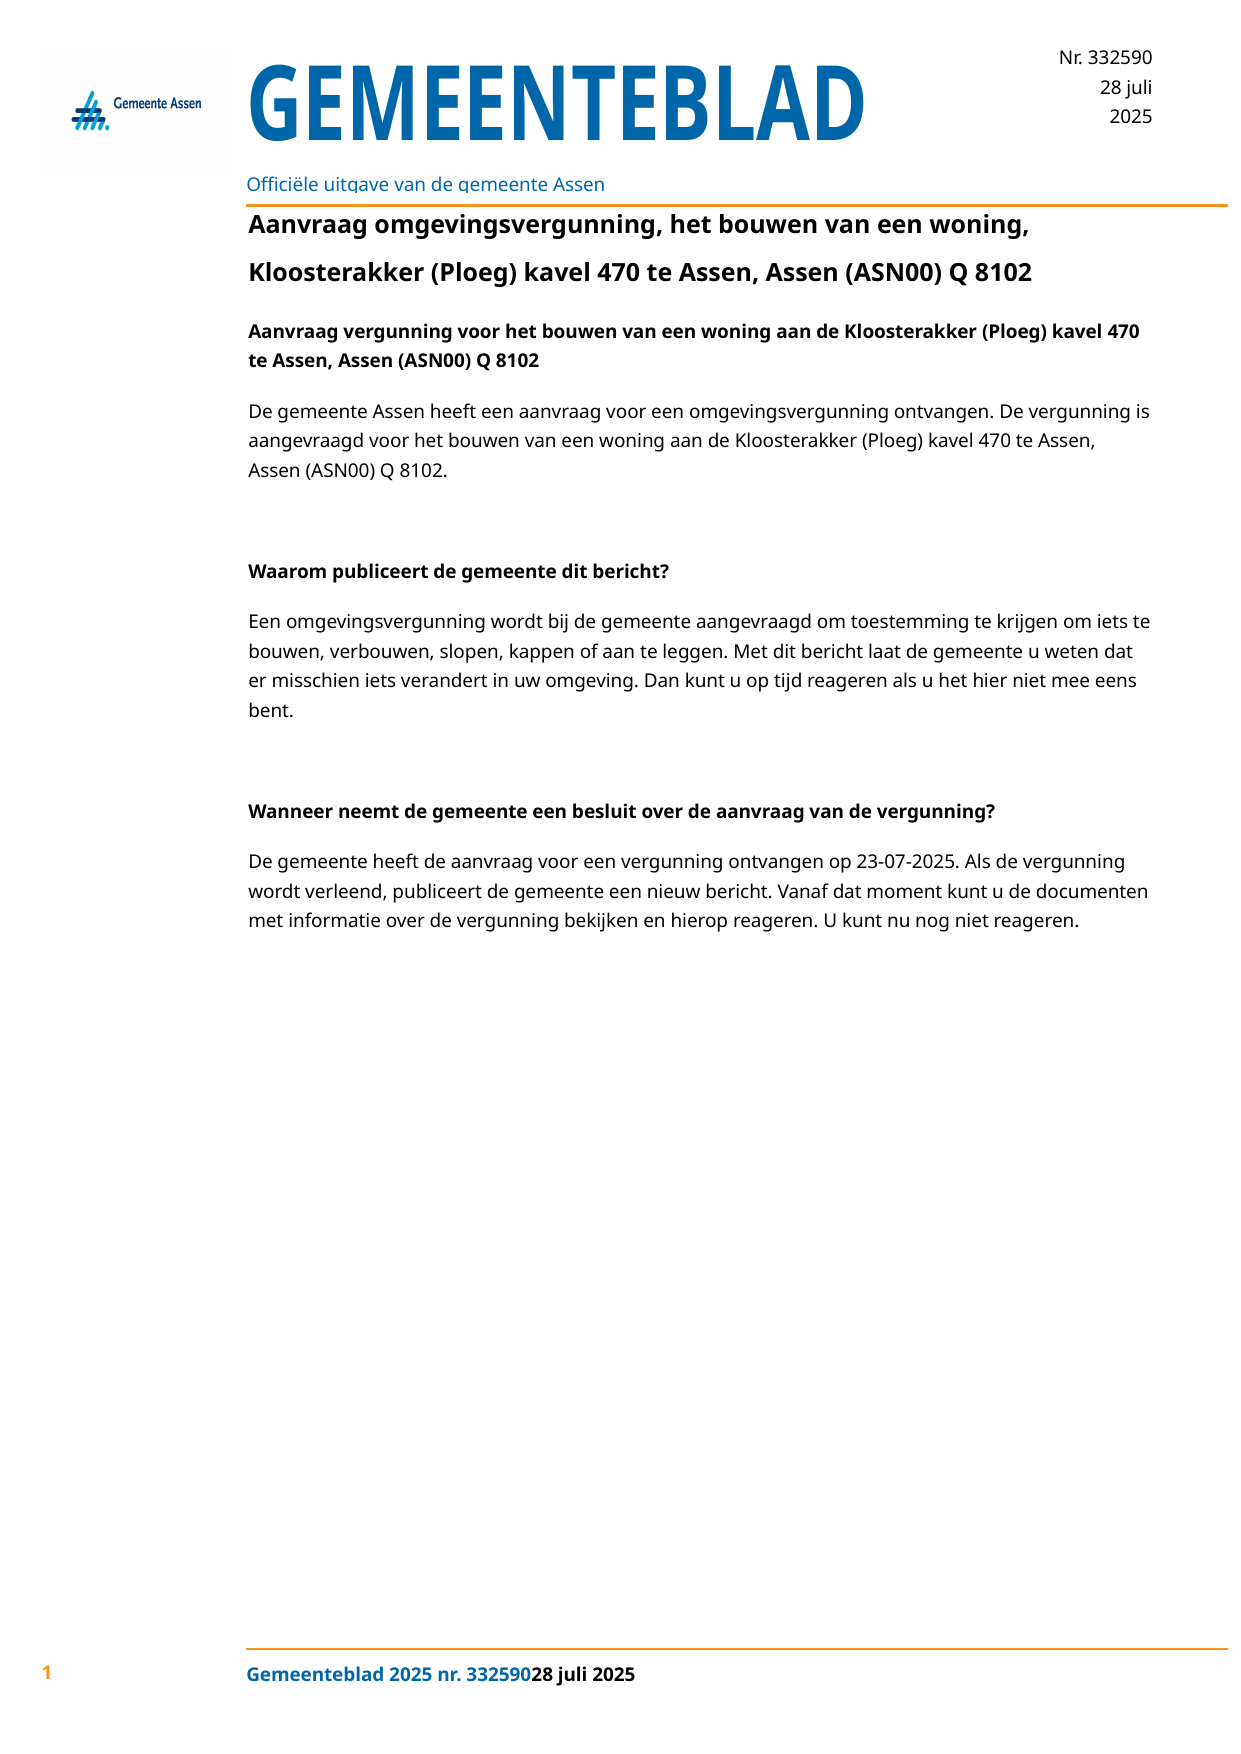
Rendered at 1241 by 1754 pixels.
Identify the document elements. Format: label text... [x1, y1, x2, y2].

text De gemeente heeft de aanvraag voor een vergunning ontvangen op 23-07-2025. Als de vergunning wordt verleend, publiceert de gemeente een nieuw bericht. Vanaf dat moment kunt u de documenten met informatie over de vergunning bekijken en hierop reageren. U kunt nu nog niet reageren. [248, 848, 1152, 933]
text Een omgevingsvergunning wordt bij de gemeente aangevraagd om toestemming te krijgen om iets te bouwen, verbouwen, slopen, kappen of aan te leggen. Met dit bericht laat de gemeente u weten dat er misschien iets verandert in uw omgeving. Dan kunt u op tijd reageren als u het hier niet mee eens bent. [248, 608, 1152, 723]
text Aanvraag omgevingsvergunning, het bouwen van een woning, Kloosterakker (Ploeg) kavel 470 te Assen, Assen (ASN00) Q 8102 [248, 207, 1152, 288]
text Wanneer neemt de gemeente een besluit over de aanvraag van de vergunning? [248, 798, 1152, 824]
text Waarom publiceert de gemeente dit bericht? [248, 558, 1152, 584]
text De gemeente Assen heeft een aanvraag voor een omgevingsvergunning ontvangen. De vergunning is aangevraagd voor het bouwen van een woning aan de Kloosterakker (Ploeg) kavel 470 te Assen, Assen (ASN00) Q 8102. [248, 398, 1152, 483]
picture [41, 47, 231, 172]
text Aanvraag vergunning voor het bouwen van een woning aan de Kloosterakker (Ploeg) kavel 470 te Assen, Assen (ASN00) Q 8102 [248, 318, 1152, 373]
